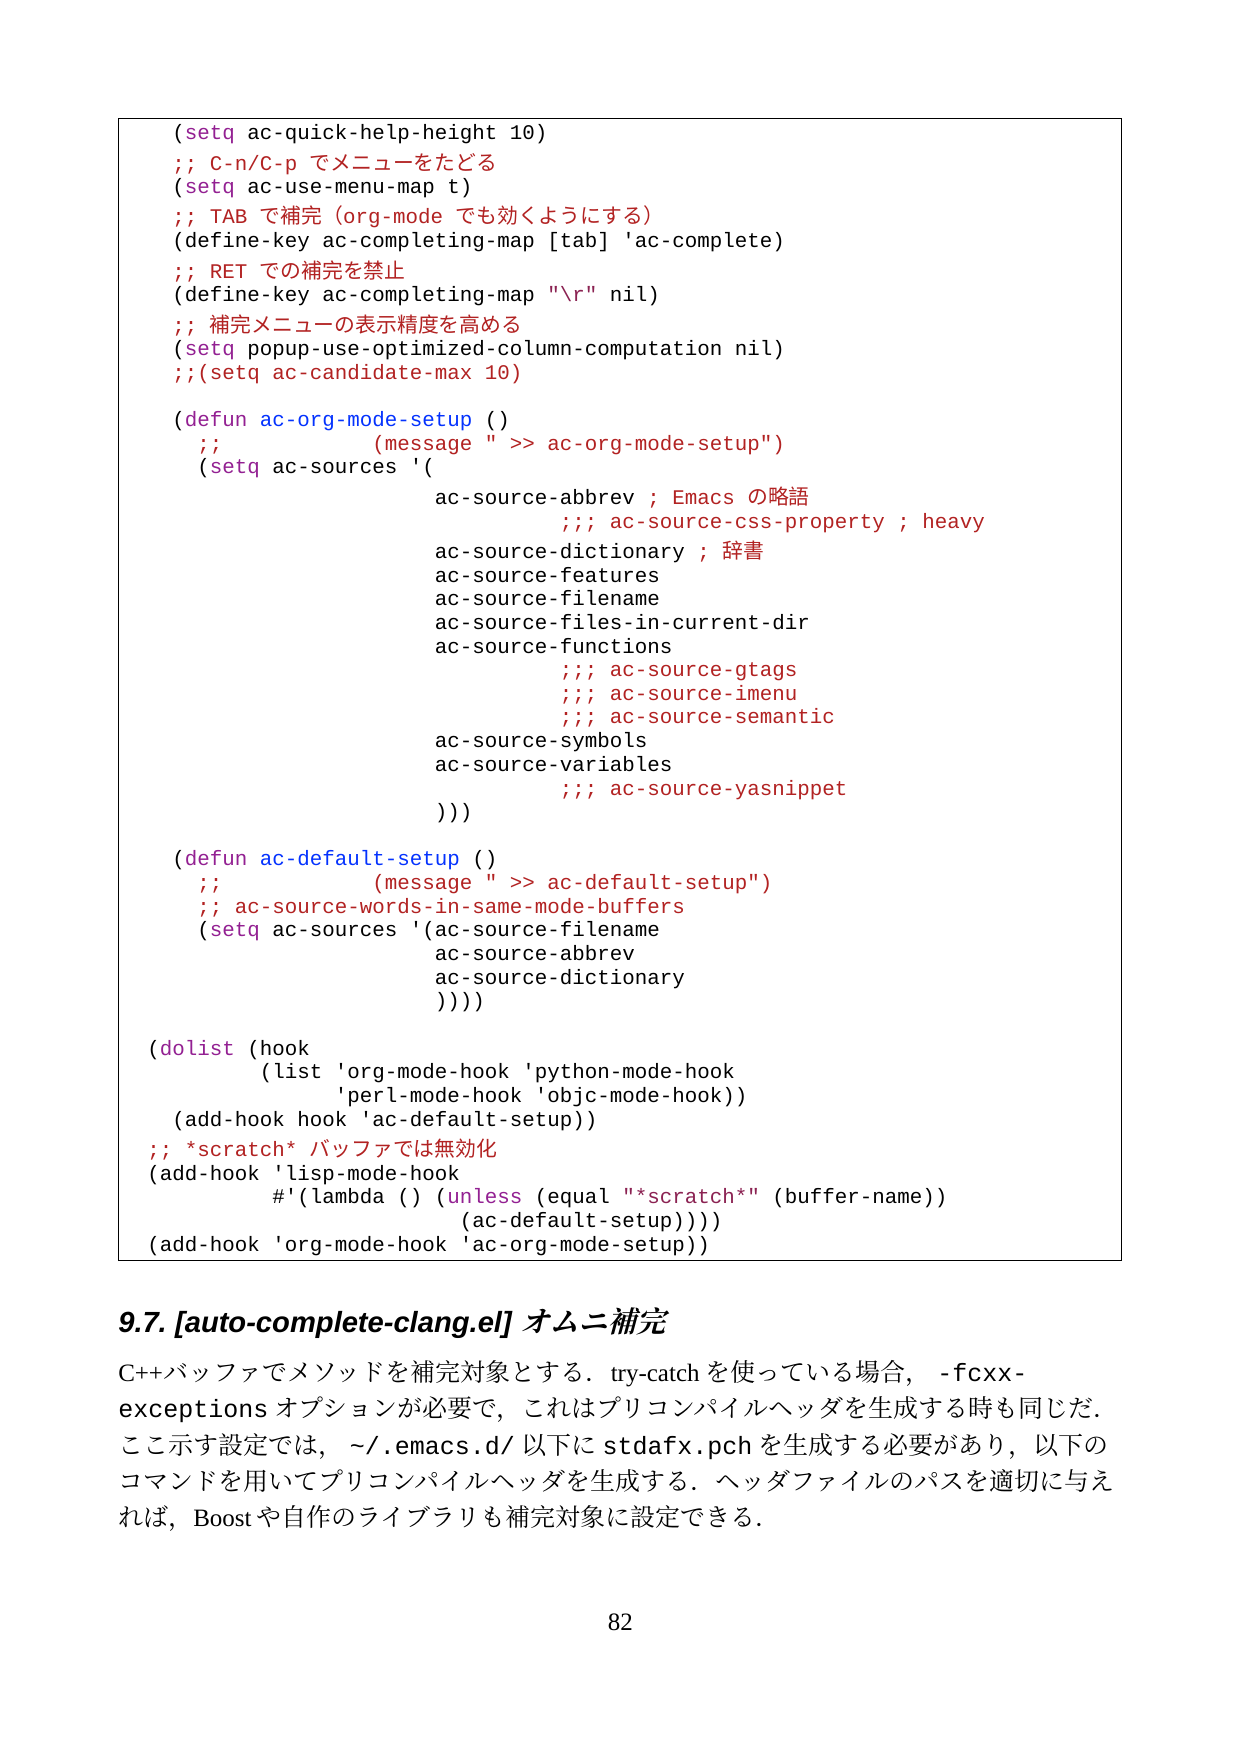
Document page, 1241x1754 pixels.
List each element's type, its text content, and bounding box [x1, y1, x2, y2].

text ac-source-dictionary ; 辞書 [119, 530, 1121, 561]
text ac-source-variables [119, 750, 1121, 773]
text (setq ac-use-menu-map t) [119, 172, 1121, 196]
text ac-source-dictionary [119, 963, 1121, 986]
text ;;; ac-source-yasnippet [119, 773, 1121, 797]
text (defun ac-org-mode-setup () [119, 405, 1121, 429]
text ;;(setq ac-candidate-max 10) [119, 358, 1121, 382]
text ;; TAB で補完（org-mode でも効くようにする） [119, 196, 1121, 226]
text (define-key ac-completing-map "\r" nil) [119, 280, 1121, 304]
text ))) [119, 797, 1121, 821]
text )))) [119, 986, 1121, 1010]
text ac-source-abbrev ; Emacs の略語 [119, 476, 1121, 507]
text (add-hook 'org-mode-hook 'ac-org-mode-setup)) [119, 1229, 1121, 1260]
text ac-source-functions [119, 632, 1121, 655]
text ;; (message " >> ac-org-mode-setup") [119, 429, 1121, 453]
text ;; C-n/C-p でメニューをたどる [119, 142, 1121, 172]
text (list 'org-mode-hook 'python-mode-hook [119, 1057, 1121, 1081]
text (add-hook hook 'ac-default-setup)) [119, 1104, 1121, 1128]
text ;;; ac-source-imenu [119, 679, 1121, 703]
text ;;; ac-source-gtags [119, 655, 1121, 679]
text C++バッファでメソッドを補完対象とする．try-catch を使っている場合， -fcxx-exceptions オプションが必要で，これはプリコンパイルヘッダを生成する時も同じだ．ここ示す設定では， ~/.emacs.d/ 以下に stdafx.pch を生成する必要があり，以下のコマンドを用いてプリコンパイルヘッダを生成する．ヘッダファイルのパスを適切に与えれば，Boostや自作のライブラリも補完対象に設定できる． [118, 1353, 1122, 1562]
text (dolist (hook [119, 1034, 1121, 1057]
text (defun ac-default-setup () [119, 844, 1121, 868]
text ;;; ac-source-css-property ; heavy [119, 507, 1121, 530]
text #'(lambda () (unless (equal "*scratch*" (buffer-name)) [119, 1182, 1121, 1206]
text ;; RET での補完を禁止 [119, 250, 1121, 280]
text ac-source-features [119, 561, 1121, 584]
text (setq ac-sources '( [119, 453, 1121, 476]
text (define-key ac-completing-map [tab] 'ac-complete) [119, 226, 1121, 250]
text 'perl-mode-hook 'objc-mode-hook)) [119, 1081, 1121, 1104]
text ;;; ac-source-semantic [119, 703, 1121, 726]
text (setq ac-quick-help-height 10) [119, 119, 1121, 142]
text ;; *scratch* バッファでは無効化 [119, 1128, 1121, 1159]
text (add-hook 'lisp-mode-hook [119, 1159, 1121, 1182]
text ac-source-files-in-current-dir [119, 608, 1121, 632]
subtitle [auto-complete-clang.el] オムニ補完 [118, 1298, 1122, 1340]
text ;; ac-source-words-in-same-mode-buffers [119, 892, 1121, 915]
text ac-source-filename [119, 584, 1121, 608]
text ;; 補完メニューの表示精度を高める [119, 304, 1121, 334]
text (setq popup-use-optimized-column-computation nil) [119, 334, 1121, 358]
text (ac-default-setup)))) [119, 1206, 1121, 1229]
text (setq ac-sources '(ac-source-filename [119, 915, 1121, 939]
text ;; (message " >> ac-default-setup") [119, 868, 1121, 892]
text ac-source-symbols [119, 726, 1121, 750]
text ac-source-abbrev [119, 939, 1121, 963]
